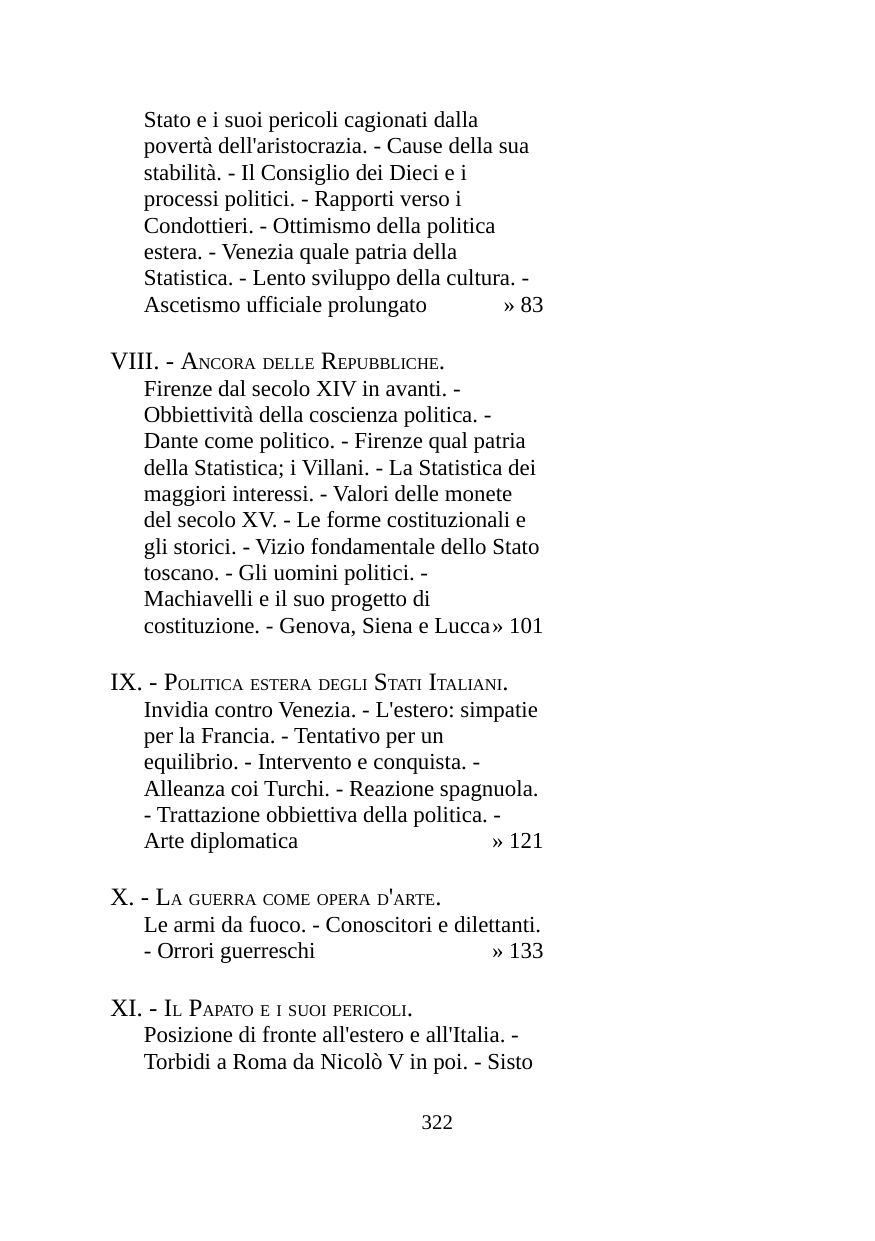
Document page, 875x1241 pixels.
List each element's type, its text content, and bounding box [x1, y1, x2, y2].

text Firenze dal secolo XIV in avanti. - Obbiettività della coscienza politica. - Dante come politico. - Firenze qual patria della Statistica; i Villani. - La Statistica dei maggiori interessi. - Valori delle monete del secolo XV. - Le forme costituzionali e gli storici. - Vizio fondamentale dello Stato toscano. - Gli uomini politici. - Machiavelli e il suo progetto di costituzione. - Genova, Siena e Lucca » 101 [144, 374, 543, 638]
text XI. - Il Papato e i suoi pericoli. [110, 993, 543, 1021]
text VIII. - Ancora delle Repubbliche. [110, 346, 543, 374]
text Invidia contro Venezia. - L'estero: simpatie per la Francia. - Tentativo per un equilibrio. - Intervento e conquista. - Alleanza coi Turchi. - Reazione spagnuola. - Trattazione obbiettiva della politica. - Arte diplomatica » 121 [144, 696, 543, 854]
text X. - La guerra come opera d'arte. [110, 882, 543, 911]
text Posizione di fronte all'estero e all'Italia. - Torbidi a Roma da Nicolò V in poi. - Sisto [144, 1021, 543, 1074]
text IX. - Politica estera degli Stati Italiani. [110, 667, 543, 696]
text Le armi da fuoco. - Conoscitori e dilettanti. - Orrori guerreschi » 133 [144, 911, 543, 964]
text Stato e i suoi pericoli cagionati dalla povertà dell'aristocrazia. - Cause della sua stabilità. - Il Consiglio dei Dieci e i processi politici. - Rapporti verso i Condottieri. - Ottimismo della politica estera. - Venezia quale patria della Statistica. - Lento sviluppo della cultura. - Ascetismo ufficiale prolungato » 83 [144, 106, 543, 317]
